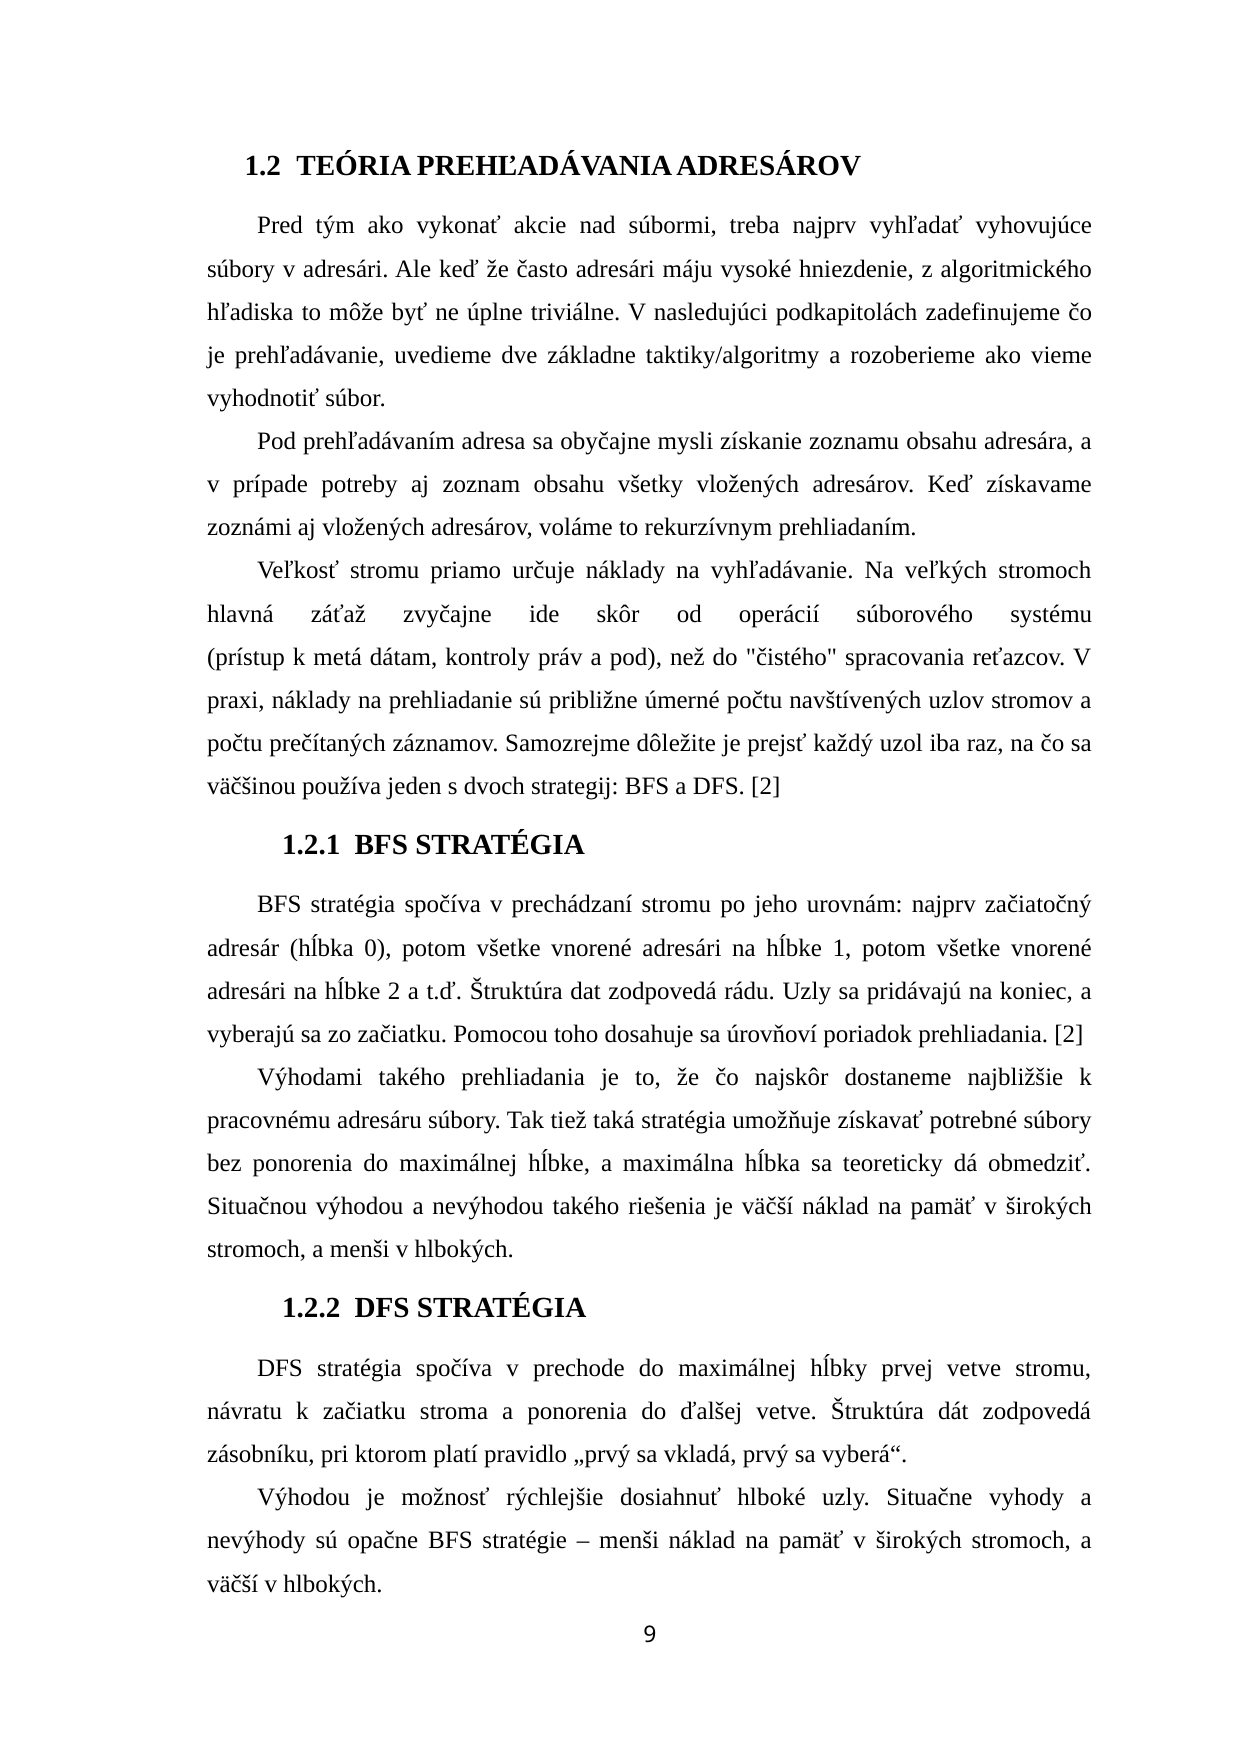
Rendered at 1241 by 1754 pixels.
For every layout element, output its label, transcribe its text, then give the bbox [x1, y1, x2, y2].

text Pred tým ako vykonať akcie nad súbormi, treba najprv vyhľadať vyhovujúce súbory v adresári. Ale keď že často adresári máju vysoké hniezdenie, z algoritmického hľadiska to môže byť ne úplne triviálne. V nasledujúci podkapitolách zadefinujeme čo je prehľadávanie, uvedieme dve základne taktiky/algoritmy a rozoberieme ako vieme vyhodnotiť súbor. [207, 211, 1092, 412]
subtitle BFS stratégia [282, 827, 1092, 860]
text DFS stratégia spočíva v prechode do maximálnej hĺbky prvej vetve stromu, návratu k začiatku stroma a ponorenia do ďalšej vetve. Štruktúra dát zodpovedá zásobníku, pri ktorom platí pravidlo „prvý sa vkladá, prvý sa vyberá“. [207, 1353, 1092, 1468]
text Veľkosť stromu priamo určuje náklady na vyhľadávanie. Na veľkých stromoch hlavná záťaž zvyčajne ide skôr od operácií súborového systému (prístup k metá dátam, kontroly práv a pod), než do "čistého" spracovania reťazcov. V praxi, náklady na prehliadanie sú približne úmerné počtu navštívených uzlov stromov a počtu prečítaných záznamov. Samozrejme dôležite je prejsť každý uzol iba raz, na čo sa väčšinou používa jeden s dvoch strategij: BFS a DFS. [2] [207, 556, 1092, 800]
text BFS stratégia spočíva v prechádzaní stromu po jeho urovnám: najprv začiatočný adresár (hĺbka 0), potom všetke vnorené adresári na hĺbke 1, potom všetke vnorené adresári na hĺbke 2 a t.ď. Štruktúra dat zodpovedá rádu. Uzly sa pridávajú na koniec, a vyberajú sa zo začiatku. Pomocou toho dosahuje sa úrovňoví poriadok prehliadania. [2] [207, 889, 1092, 1048]
subtitle Teória prehľadávania adresárov [244, 148, 1092, 181]
text Výhodou je možnosť rýchlejšie dosiahnuť hlboké uzly. Situačne vyhody a nevýhody sú opačne BFS stratégie – menši náklad na pamäť v širokých stromoch, a väčší v hlbokých. [207, 1482, 1092, 1597]
text Pod prehľadávaním adresa sa obyčajne mysli získanie zoznamu obsahu adresára, a v prípade potreby aj zoznam obsahu všetky vložených adresárov. Keď získavame zoznámi aj vložených adresárov, voláme to rekurzívnym prehliadaním. [207, 426, 1092, 541]
text Výhodami takého prehliadania je to, že čo najskôr dostaneme najbližšie k pracovnému adresáru súbory. Tak tiež taká stratégia umožňuje získavať potrebné súbory bez ponorenia do maximálnej hĺbke, a maximálna hĺbka sa teoreticky dá obmedziť. Situačnou výhodou a nevýhodou takého riešenia je väčší náklad na pamäť v širokých stromoch, a menši v hlbokých. [207, 1062, 1092, 1263]
subtitle DFS Stratégia [282, 1290, 1092, 1324]
